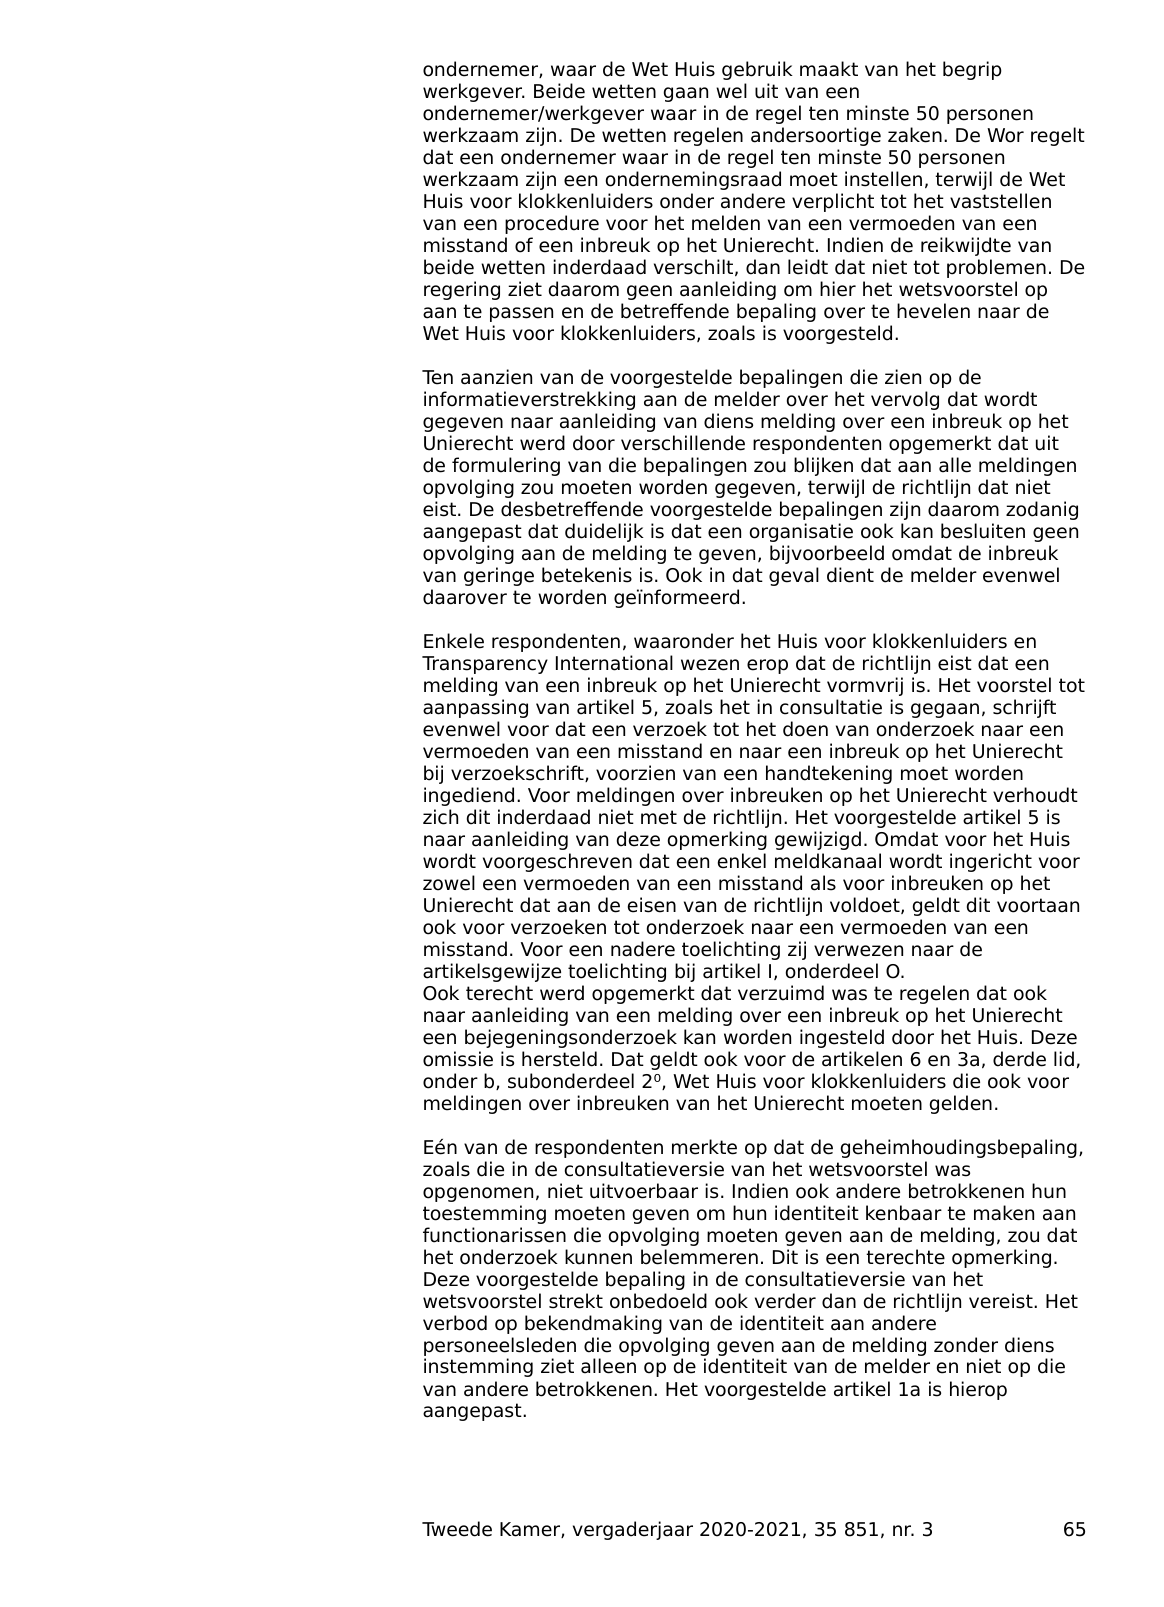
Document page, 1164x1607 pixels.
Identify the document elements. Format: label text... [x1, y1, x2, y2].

text Ten aanzien van de voorgestelde bepalingen die zien op de informatieverstrekking aan de melder over het vervolg dat wordt gegeven naar aanleiding van diens melding over een inbreuk op het Unierecht werd door verschillende respondenten opgemerkt dat uit de formulering van die bepalingen zou blijken dat aan alle meldingen opvolging zou moeten worden gegeven, terwijl de richtlijn dat niet eist. De desbetreffende voorgestelde bepalingen zijn daarom zodanig aangepast dat duidelijk is dat een organisatie ook kan besluiten geen opvolging aan de melding te geven, bijvoorbeeld omdat de inbreuk van geringe betekenis is. Ook in dat geval dient de melder evenwel daarover te worden geïnformeerd. [422, 367, 1087, 609]
text Ook terecht werd opgemerkt dat verzuimd was te regelen dat ook naar aanleiding van een melding over een inbreuk op het Unierecht een bejegeningsonderzoek kan worden ingesteld door het Huis. Deze omissie is hersteld. Dat geldt ook voor de artikelen 6 en 3a, derde lid, onder b, subonderdeel 2⁰, Wet Huis voor klokkenluiders die ook voor meldingen over inbreuken van het Unierecht moeten gelden. [422, 983, 1087, 1114]
text ondernemer, waar de Wet Huis gebruik maakt van het begrip werkgever. Beide wetten gaan wel uit van een ondernemer/werkgever waar in de regel ten minste 50 personen werkzaam zijn. De wetten regelen andersoortige zaken. De Wor regelt dat een ondernemer waar in de regel ten minste 50 personen werkzaam zijn een ondernemingsraad moet instellen, terwijl de Wet Huis voor klokkenluiders onder andere verplicht tot het vaststellen van een procedure voor het melden van een vermoeden van een misstand of een inbreuk op het Unierecht. Indien de reikwijdte van beide wetten inderdaad verschilt, dan leidt dat niet tot problemen. De regering ziet daarom geen aanleiding om hier het wetsvoorstel op aan te passen en de betreffende bepaling over te hevelen naar de Wet Huis voor klokkenluiders, zoals is voorgesteld. [422, 59, 1087, 345]
text Enkele respondenten, waaronder het Huis voor klokkenluiders en Transparency International wezen erop dat de richtlijn eist dat een melding van een inbreuk op het Unierecht vormvrij is. Het voorstel tot aanpassing van artikel 5, zoals het in consultatie is gegaan, schrijft evenwel voor dat een verzoek tot het doen van onderzoek naar een vermoeden van een misstand en naar een inbreuk op het Unierecht bij verzoekschrift, voorzien van een handtekening moet worden ingediend. Voor meldingen over inbreuken op het Unierecht verhoudt zich dit inderdaad niet met de richtlijn. Het voorgestelde artikel 5 is naar aanleiding van deze opmerking gewijzigd. Omdat voor het Huis wordt voorgeschreven dat een enkel meldkanaal wordt ingericht voor zowel een vermoeden van een misstand als voor inbreuken op het Unierecht dat aan de eisen van de richtlijn voldoet, geldt dit voortaan ook voor verzoeken tot onderzoek naar een vermoeden van een misstand. Voor een nadere toelichting zij verwezen naar de artikelsgewijze toelichting bij artikel I, onderdeel O. [422, 631, 1087, 983]
text Eén van de respondenten merkte op dat de geheimhoudingsbepaling, zoals die in de consultatieversie van het wetsvoorstel was opgenomen, niet uitvoerbaar is. Indien ook andere betrokkenen hun toestemming moeten geven om hun identiteit kenbaar te maken aan functionarissen die opvolging moeten geven aan de melding, zou dat het onderzoek kunnen belemmeren. Dit is een terechte opmerking. Deze voorgestelde bepaling in de consultatieversie van het wetsvoorstel strekt onbedoeld ook verder dan de richtlijn vereist. Het verbod op bekendmaking van de identiteit aan andere personeelsleden die opvolging geven aan de melding zonder diens instemming ziet alleen op de identiteit van de melder en niet op die van andere betrokkenen. Het voorgestelde artikel 1a is hierop aangepast. [422, 1137, 1087, 1422]
